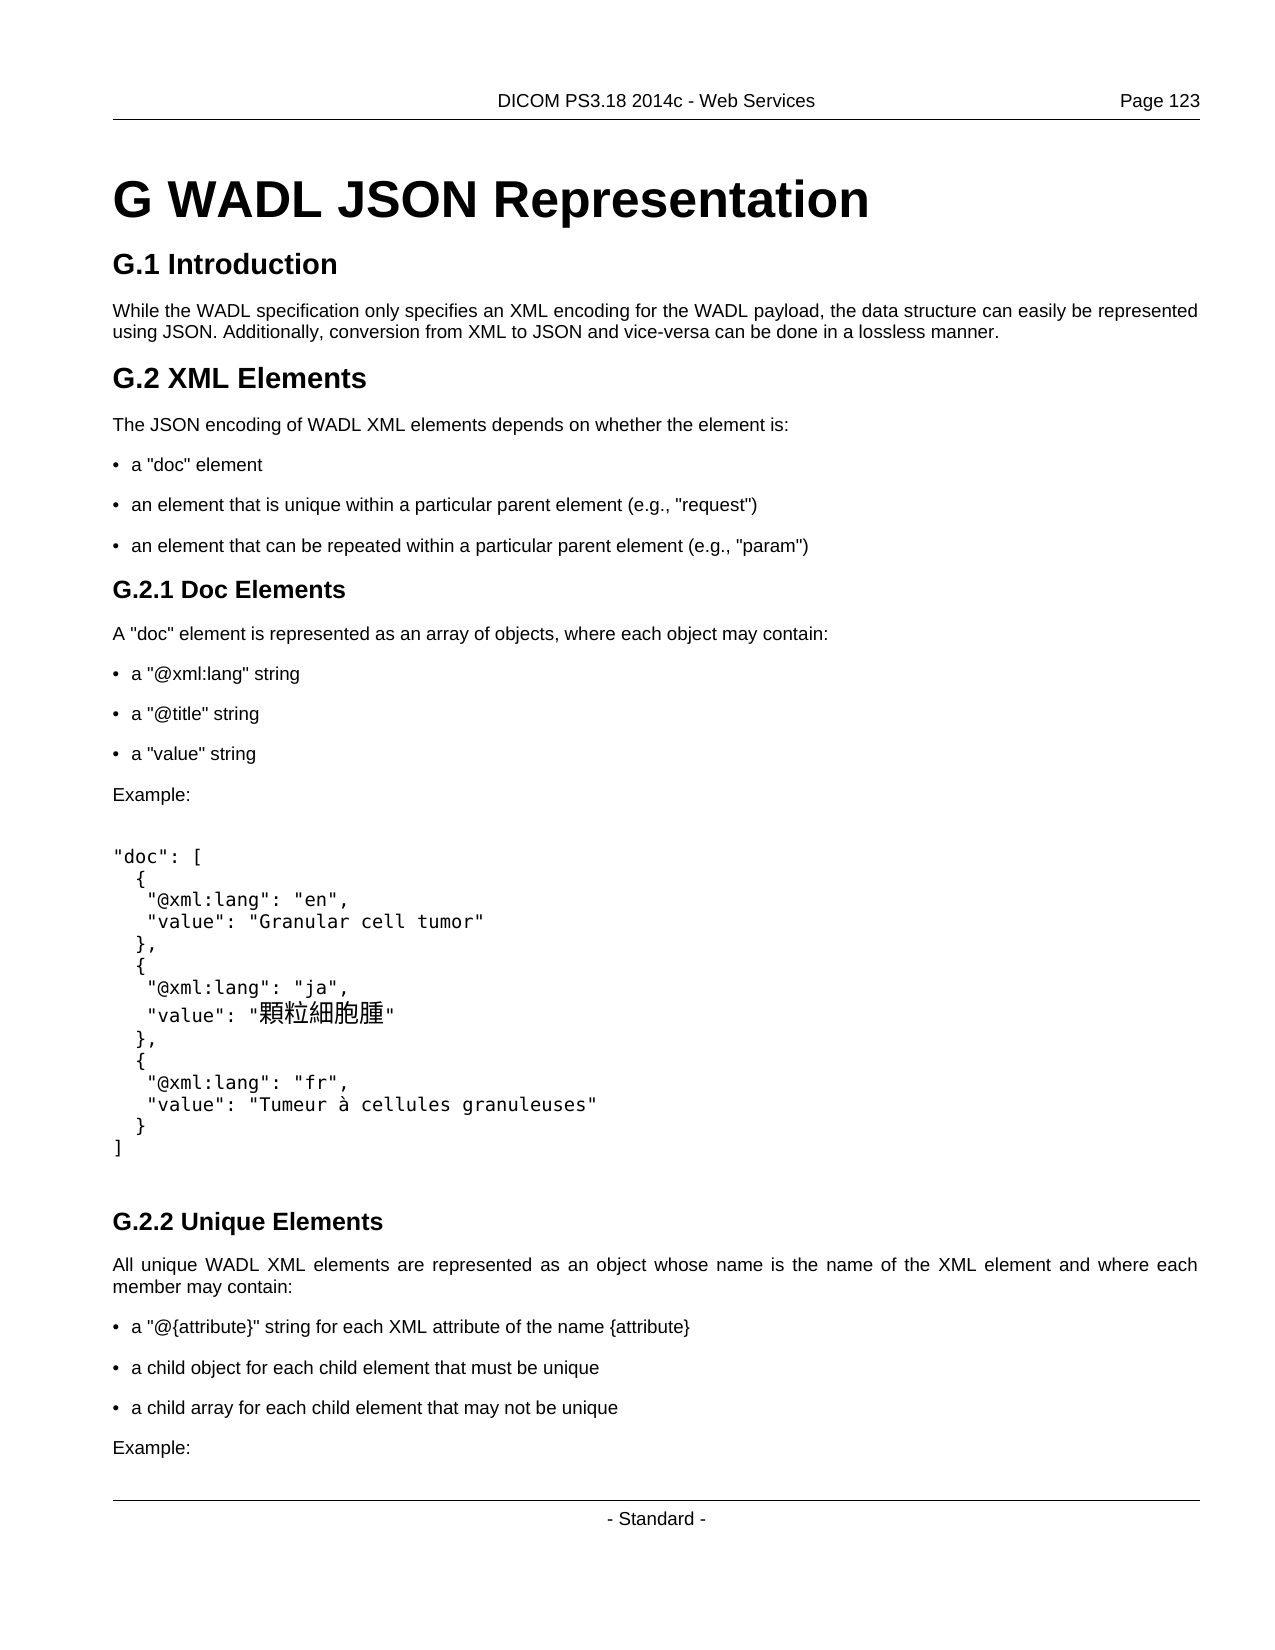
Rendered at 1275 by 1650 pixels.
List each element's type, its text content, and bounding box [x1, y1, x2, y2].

list an element that is unique within a particular parent element (e.g., "request") [112, 494, 1200, 516]
text G.2.2 Unique Elements [112, 1207, 1200, 1236]
text While the WADL specification only specifies an XML encoding for the WADL payload, the data structure can easily be represented using JSON. Additionally, conversion from XML to JSON and vice-versa can be done in a lossless manner. [112, 299, 1200, 342]
list a "@{attribute}" string for each XML attribute of the name {attribute} [112, 1316, 1200, 1338]
list a "doc" element [112, 454, 1200, 475]
list a "value" string [112, 743, 1200, 765]
text G.1 Introduction [112, 247, 1200, 281]
text "doc": [ { "@xml:lang": "en", "value": "Granular cell tumor" }, { "@xml:lang": "ja", "value": "顆粒細胞腫" }, { "@xml:lang": "fr", "value": "Tumeur à cellules granuleuses" } ] [112, 824, 1200, 1188]
text The JSON encoding of WADL XML elements depends on whether the element is: [112, 413, 1200, 435]
text Example: [112, 783, 1200, 805]
text A "doc" element is represented as an array of objects, where each object may contain: [112, 622, 1200, 644]
text G WADL JSON Representation [112, 169, 1200, 228]
list a "@title" string [112, 703, 1200, 724]
text G.2.1 Doc Elements [112, 575, 1200, 603]
list an element that can be repeated within a particular parent element (e.g., "param") [112, 534, 1200, 556]
list a child object for each child element that must be unique [112, 1356, 1200, 1378]
list a child array for each child element that may not be unique [112, 1397, 1200, 1418]
list a "@xml:lang" string [112, 663, 1200, 684]
text Example: [112, 1437, 1200, 1459]
text G.2 XML Elements [112, 361, 1200, 395]
text All unique WADL XML elements are represented as an object whose name is the name of the XML element and where each member may contain: [112, 1254, 1200, 1297]
